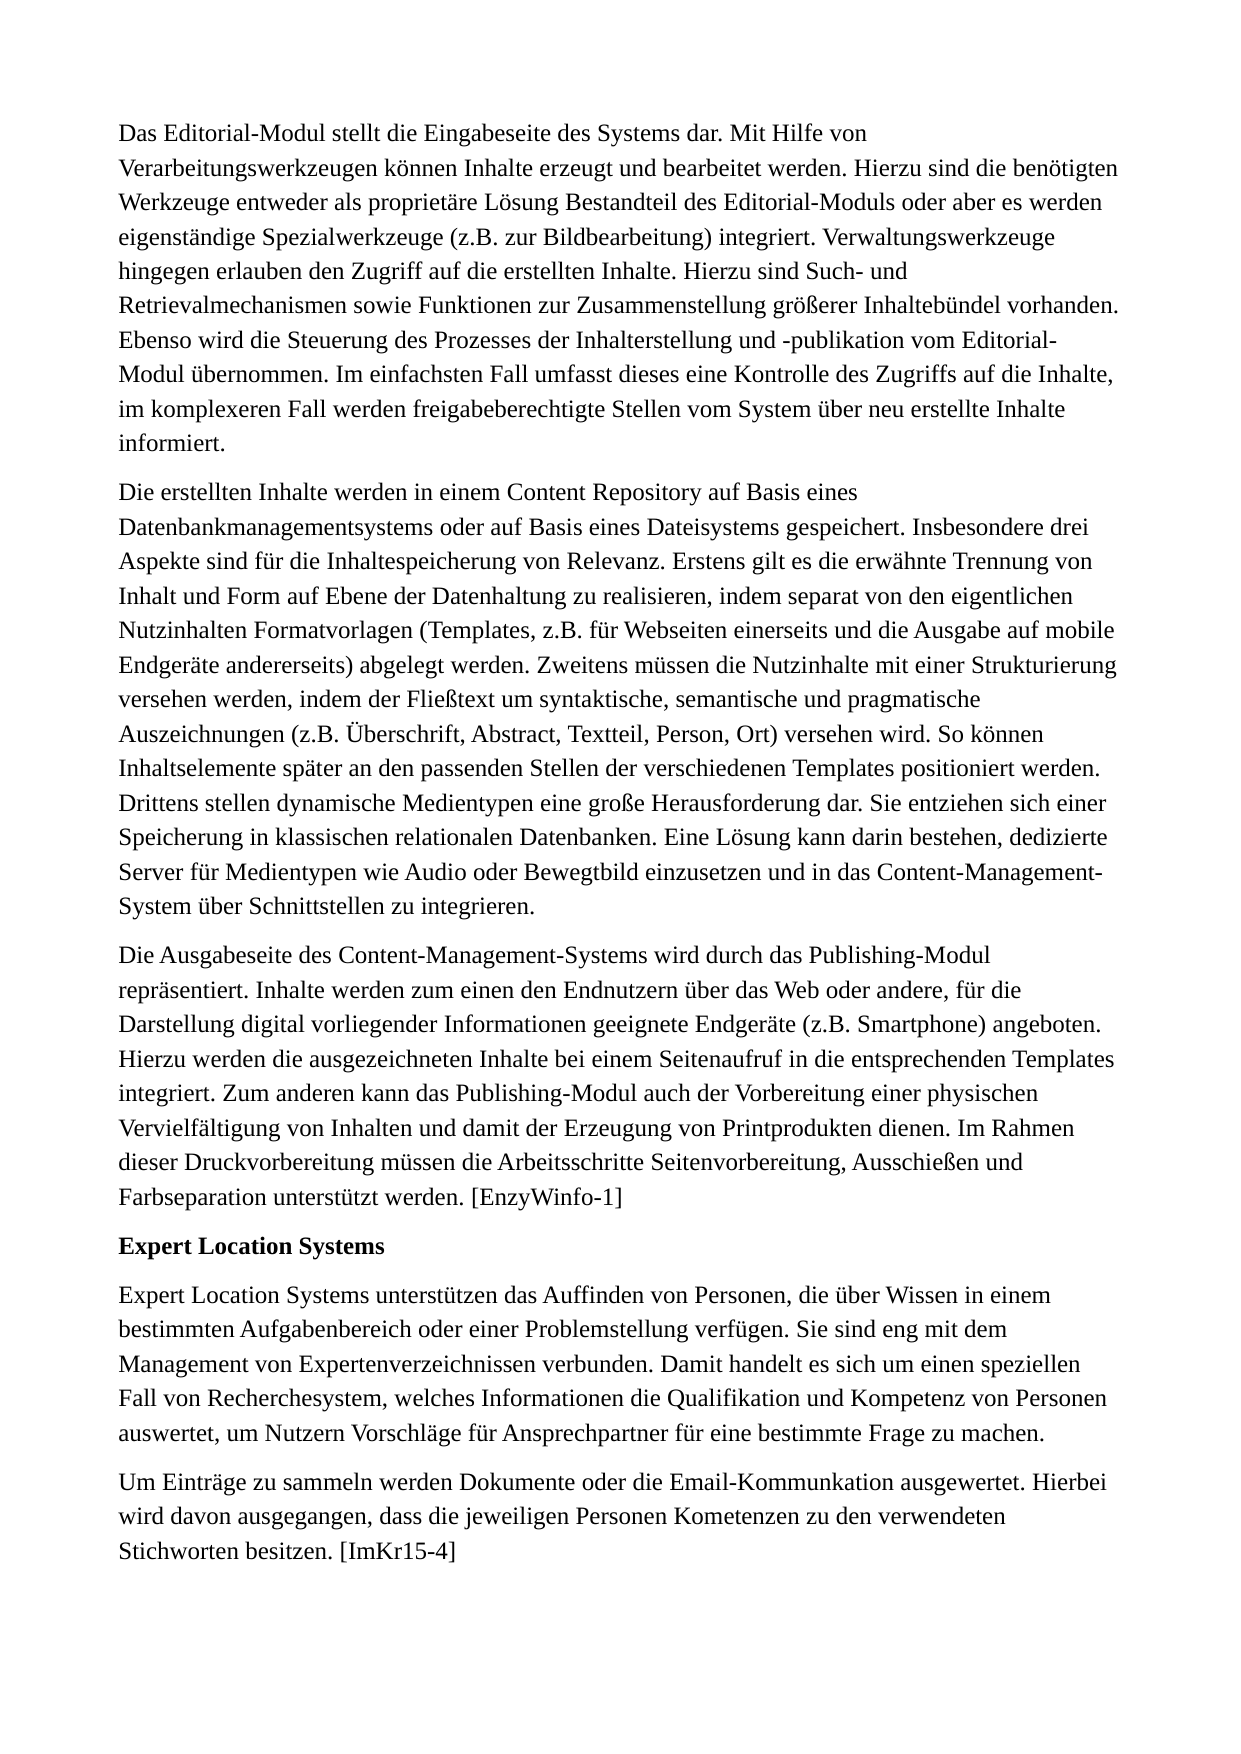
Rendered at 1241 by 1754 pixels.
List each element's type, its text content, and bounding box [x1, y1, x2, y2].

text Die Ausgabeseite des Content-Management-Systems wird durch das Publishing-Modul repräsentiert. Inhalte werden zum einen den Endnutzern über das Web oder andere, für die Darstellung digital vorliegender Informationen geeignete Endgeräte (z.B. Smartphone) angeboten. Hierzu werden die ausgezeichneten Inhalte bei einem Seitenaufruf in die entsprechenden Templates integriert. Zum anderen kann das Publishing-Modul auch der Vorbereitung einer physischen Vervielfältigung von Inhalten und damit der Erzeugung von Printprodukten dienen. Im Rahmen dieser Druckvorbereitung müssen die Arbeitsschritte Seitenvorbereitung, Ausschießen und Farbseparation unterstützt werden. [EnzyWinfo-1] [118, 940, 1122, 1210]
text Die erstellten Inhalte werden in einem Content Repository auf Basis eines Datenbankmanagementsystems oder auf Basis eines Dateisystems gespeichert. Insbesondere drei Aspekte sind für die Inhaltespeicherung von Relevanz. Erstens gilt es die erwähnte Trennung von Inhalt und Form auf Ebene der Datenhaltung zu realisieren, indem separat von den eigentlichen Nutzinhalten Formatvorlagen (Templates, z.B. für Webseiten einerseits und die Ausgabe auf mobile Endgeräte andererseits) abgelegt werden. Zweitens müssen die Nutzinhalte mit einer Strukturierung versehen werden, indem der Fließtext um syntaktische, semantische und pragmatische Auszeichnungen (z.B. Überschrift, Abstract, Textteil, Person, Ort) versehen wird. So können Inhaltselemente später an den passenden Stellen der verschiedenen Templates positioniert werden. Drittens stellen dynamische Medientypen eine große Herausforderung dar. Sie entziehen sich einer Speicherung in klassischen relationalen Datenbanken. Eine Lösung kann darin bestehen, dedizierte Server für Medientypen wie Audio oder Bewegtbild einzusetzen und in das Content-Management-System über Schnittstellen zu integrieren. [118, 477, 1122, 920]
text Expert Location Systems [118, 1231, 1122, 1259]
text Expert Location Systems unterstützen das Auffinden von Personen, die über Wissen in einem bestimmten Aufgabenbereich oder einer Problemstellung verfügen. Sie sind eng mit dem Management von Expertenverzeichnissen verbunden. Damit handelt es sich um einen speziellen Fall von Recherchesystem, welches Informationen die Qualifikation und Kompetenz von Personen auswertet, um Nutzern Vorschläge für Ansprechpartner für eine bestimmte Frage zu machen. [118, 1280, 1122, 1446]
text Das Editorial-Modul stellt die Eingabeseite des Systems dar. Mit Hilfe von Verarbeitungswerkzeugen können Inhalte erzeugt und bearbeitet werden. Hierzu sind die benötigten Werkzeuge entweder als proprietäre Lösung Bestandteil des Editorial-Moduls oder aber es werden eigenständige Spezialwerkzeuge (z.B. zur Bildbearbeitung) integriert. Verwaltungswerkzeuge hingegen erlauben den Zugriff auf die erstellten Inhalte. Hierzu sind Such- und Retrievalmechanismen sowie Funktionen zur Zusammenstellung größerer Inhaltebündel vorhanden. Ebenso wird die Steuerung des Prozesses der Inhalterstellung und -publikation vom Editorial-Modul übernommen. Im einfachsten Fall umfasst dieses eine Kontrolle des Zugriffs auf die Inhalte, im komplexeren Fall werden freigabeberechtigte Stellen vom System über neu erstellte Inhalte informiert. [118, 118, 1122, 457]
text Um Einträge zu sammeln werden Dokumente oder die Email-Kommunkation ausgewertet. Hierbei wird davon ausgegangen, dass die jeweiligen Personen Kometenzen zu den verwendeten Stichworten besitzen. [ImKr15-4] [118, 1467, 1122, 1564]
